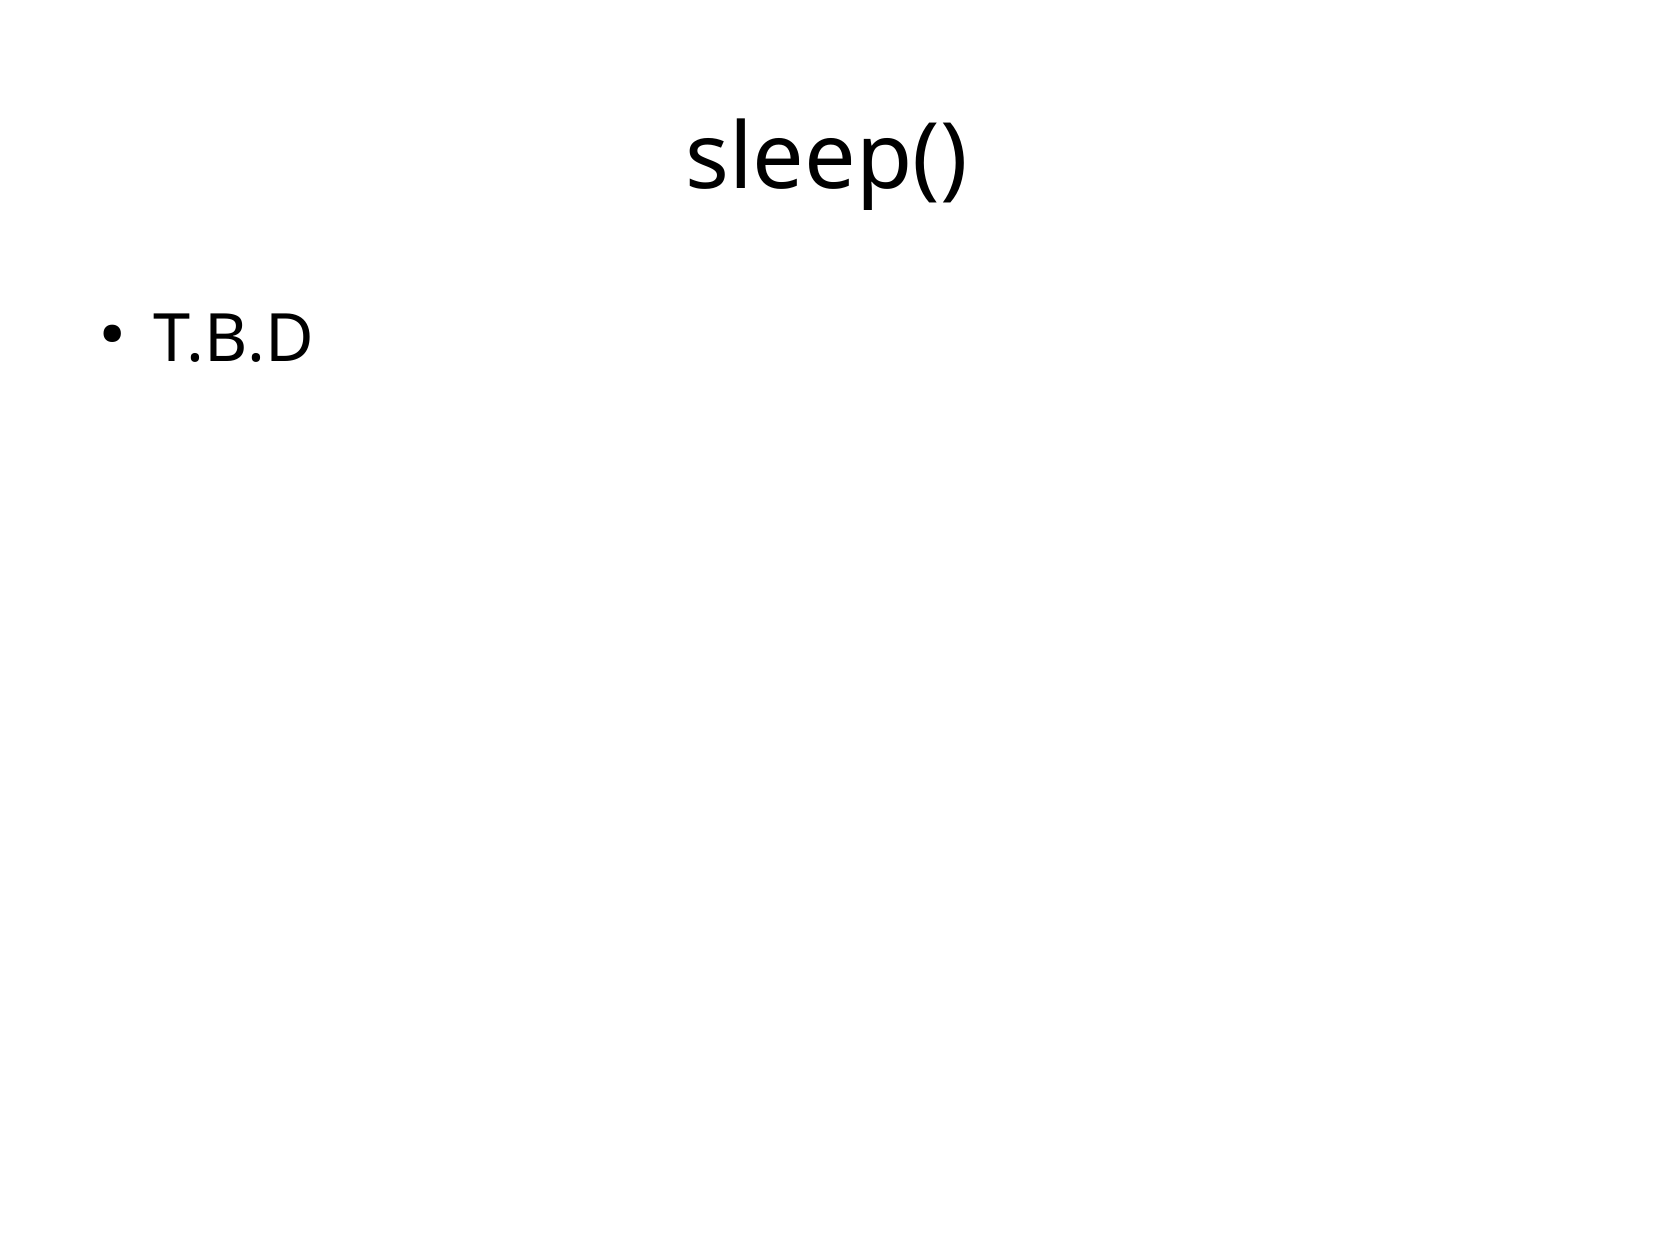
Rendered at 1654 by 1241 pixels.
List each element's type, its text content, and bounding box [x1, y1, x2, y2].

list T.B.D [82, 290, 1538, 1170]
title sleep() [82, 49, 1571, 257]
